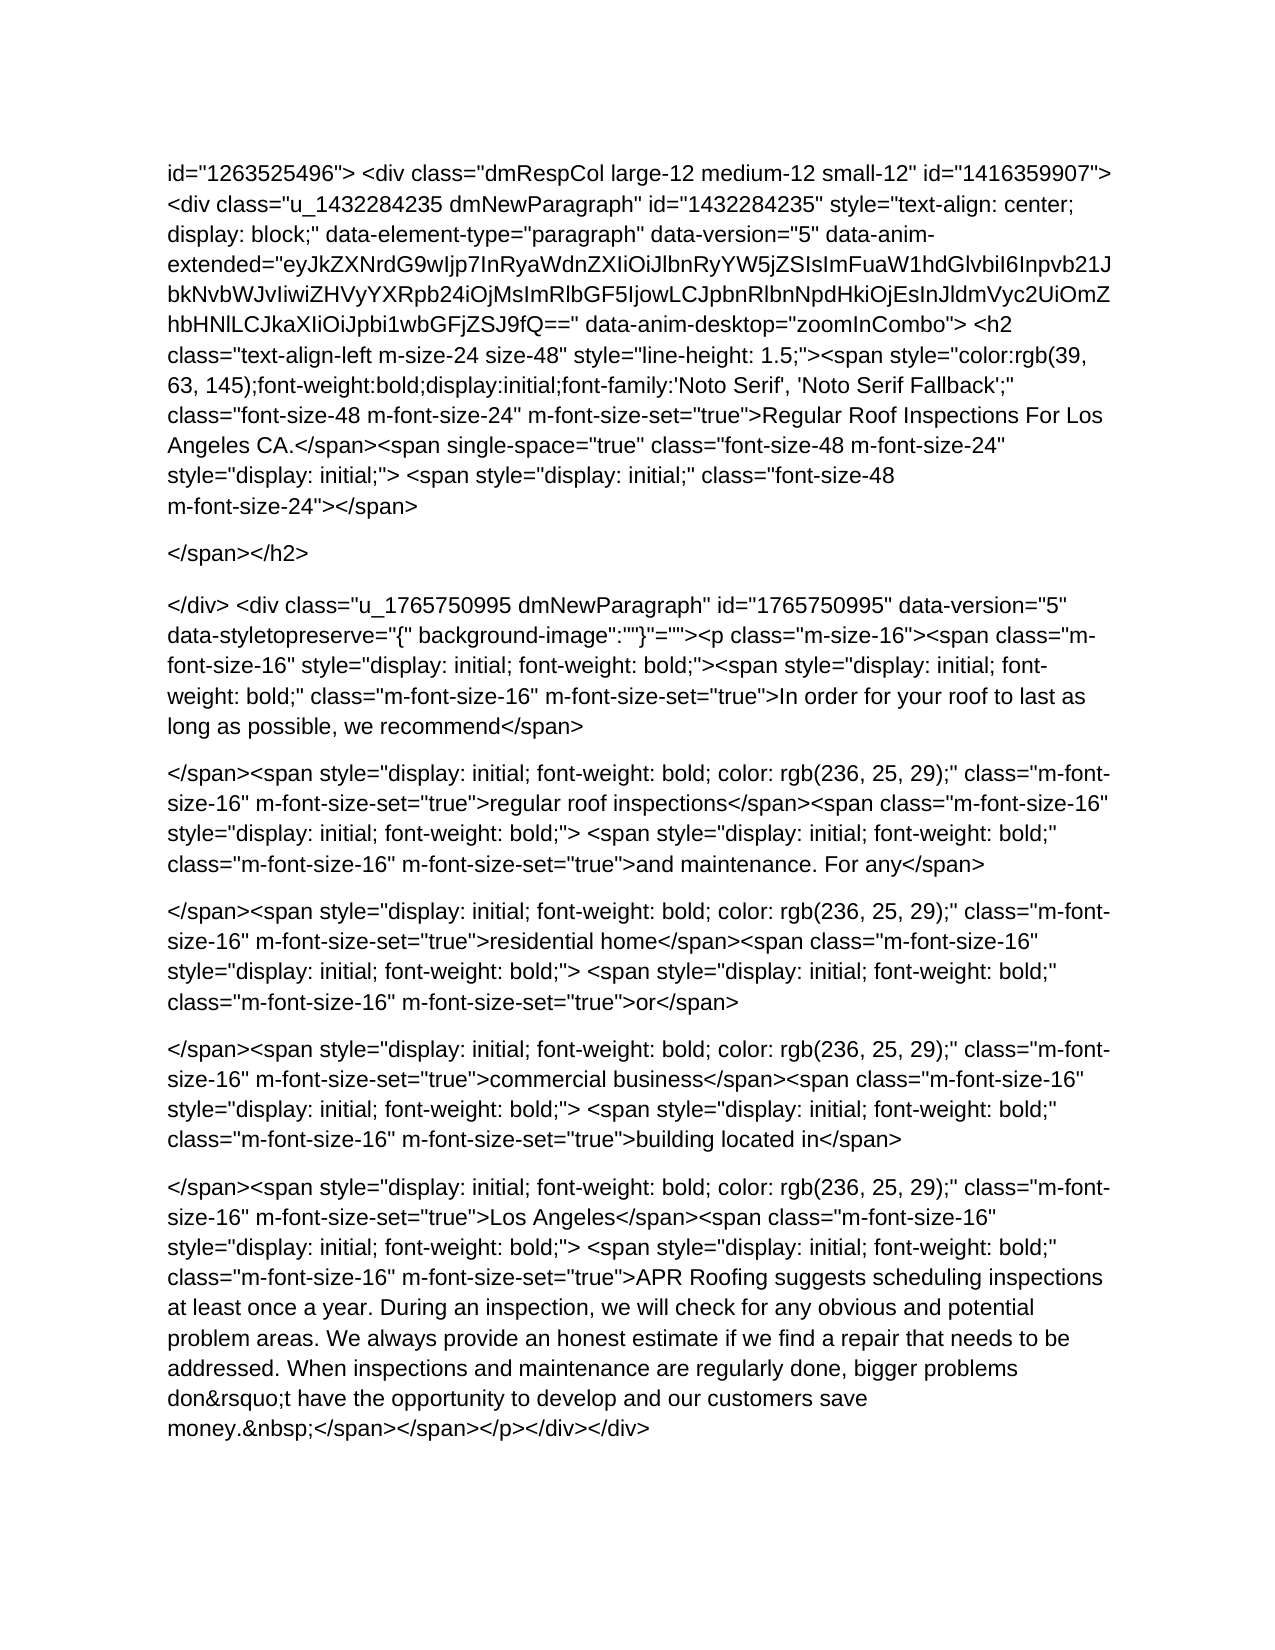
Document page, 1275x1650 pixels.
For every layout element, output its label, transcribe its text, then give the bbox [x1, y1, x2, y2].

table_cell </span><span style="display: initial; font-weight: bold; color: rgb(236, 25, 29);" class="m-font-size-16" m-font-size-set="true">residential home</span><span class="m-font-size-16" style="display: initial; font-weight: bold;"> <span style="display: initial; font-weight: bold;" class="m-font-size-16" m-font-size-set="true">or</span> [157, 888, 1125, 1025]
table_cell </span><span style="display: initial; font-weight: bold; color: rgb(236, 25, 29);" class="m-font-size-16" m-font-size-set="true">Los Angeles</span><span class="m-font-size-16" style="display: initial; font-weight: bold;"> <span style="display: initial; font-weight: bold;" class="m-font-size-16" m-font-size-set="true">APR Roofing suggests scheduling inspections at least once a year. During an inspection, we will check for any obvious and potential problem areas. We always provide an honest estimate if we find a repair that needs to be addressed. When inspections and maintenance are regularly done, bigger problems don&rsquo;t have the opportunity to develop and our customers save money.&nbsp;</span></span></p></div></div> [157, 1163, 1125, 1452]
table_cell id="1263525496"> <div class="dmRespCol large-12 medium-12 small-12" id="1416359907"> <div class="u_1432284235 dmNewParagraph" id="1432284235" style="text-align: center; display: block;" data-element-type="paragraph" data-version="5" data-anim-extended="eyJkZXNrdG9wIjp7InRyaWdnZXIiOiJlbnRyYW5jZSIsImFuaW1hdGlvbiI6Inpvb21JbkNvbWJvIiwiZHVyYXRpb24iOjMsImRlbGF5IjowLCJpbnRlbnNpdHkiOjEsInJldmVyc2UiOmZhbHNlLCJkaXIiOiJpbi1wbGFjZSJ9fQ==" data-anim-desktop="zoomInCombo"> <h2 class="text-align-left m-size-24 size-48" style="line-height: 1.5;"><span style="color:rgb(39, 63, 145);font-weight:bold;display:initial;font-family:'Noto Serif', 'Noto Serif Fallback';" class="font-size-48 m-font-size-24" m-font-size-set="true">Regular Roof Inspections For Los Angeles CA.</span><span single-space="true" class="font-size-48 m-font-size-24" style="display: initial;"> <span style="display: initial;" class="font-size-48 m-font-size-24"></span> [157, 150, 1125, 529]
table_cell </span><span style="display: initial; font-weight: bold; color: rgb(236, 25, 29);" class="m-font-size-16" m-font-size-set="true">commercial business</span><span class="m-font-size-16" style="display: initial; font-weight: bold;"> <span style="display: initial; font-weight: bold;" class="m-font-size-16" m-font-size-set="true">building located in</span> [157, 1025, 1125, 1163]
table_cell [150, 1163, 157, 1452]
table_cell [150, 150, 157, 529]
table_cell [150, 530, 157, 582]
table_cell </span><span style="display: initial; font-weight: bold; color: rgb(236, 25, 29);" class="m-font-size-16" m-font-size-set="true">regular roof inspections</span><span class="m-font-size-16" style="display: initial; font-weight: bold;"> <span style="display: initial; font-weight: bold;" class="m-font-size-16" m-font-size-set="true">and maintenance. For any</span> [157, 750, 1125, 887]
table_cell [150, 750, 157, 887]
table_cell [150, 582, 157, 749]
table_cell [150, 888, 157, 1025]
table_cell </span></h2> [157, 530, 1125, 582]
table_cell </div> <div class="u_1765750995 dmNewParagraph" id="1765750995" data-version="5" data-styletopreserve="{" background-image":""}"=""><p class="m-size-16"><span class="m-font-size-16" style="display: initial; font-weight: bold;"><span style="display: initial; font-weight: bold;" class="m-font-size-16" m-font-size-set="true">In order for your roof to last as long as possible, we recommend</span> [157, 582, 1125, 749]
table_cell [150, 1025, 157, 1163]
